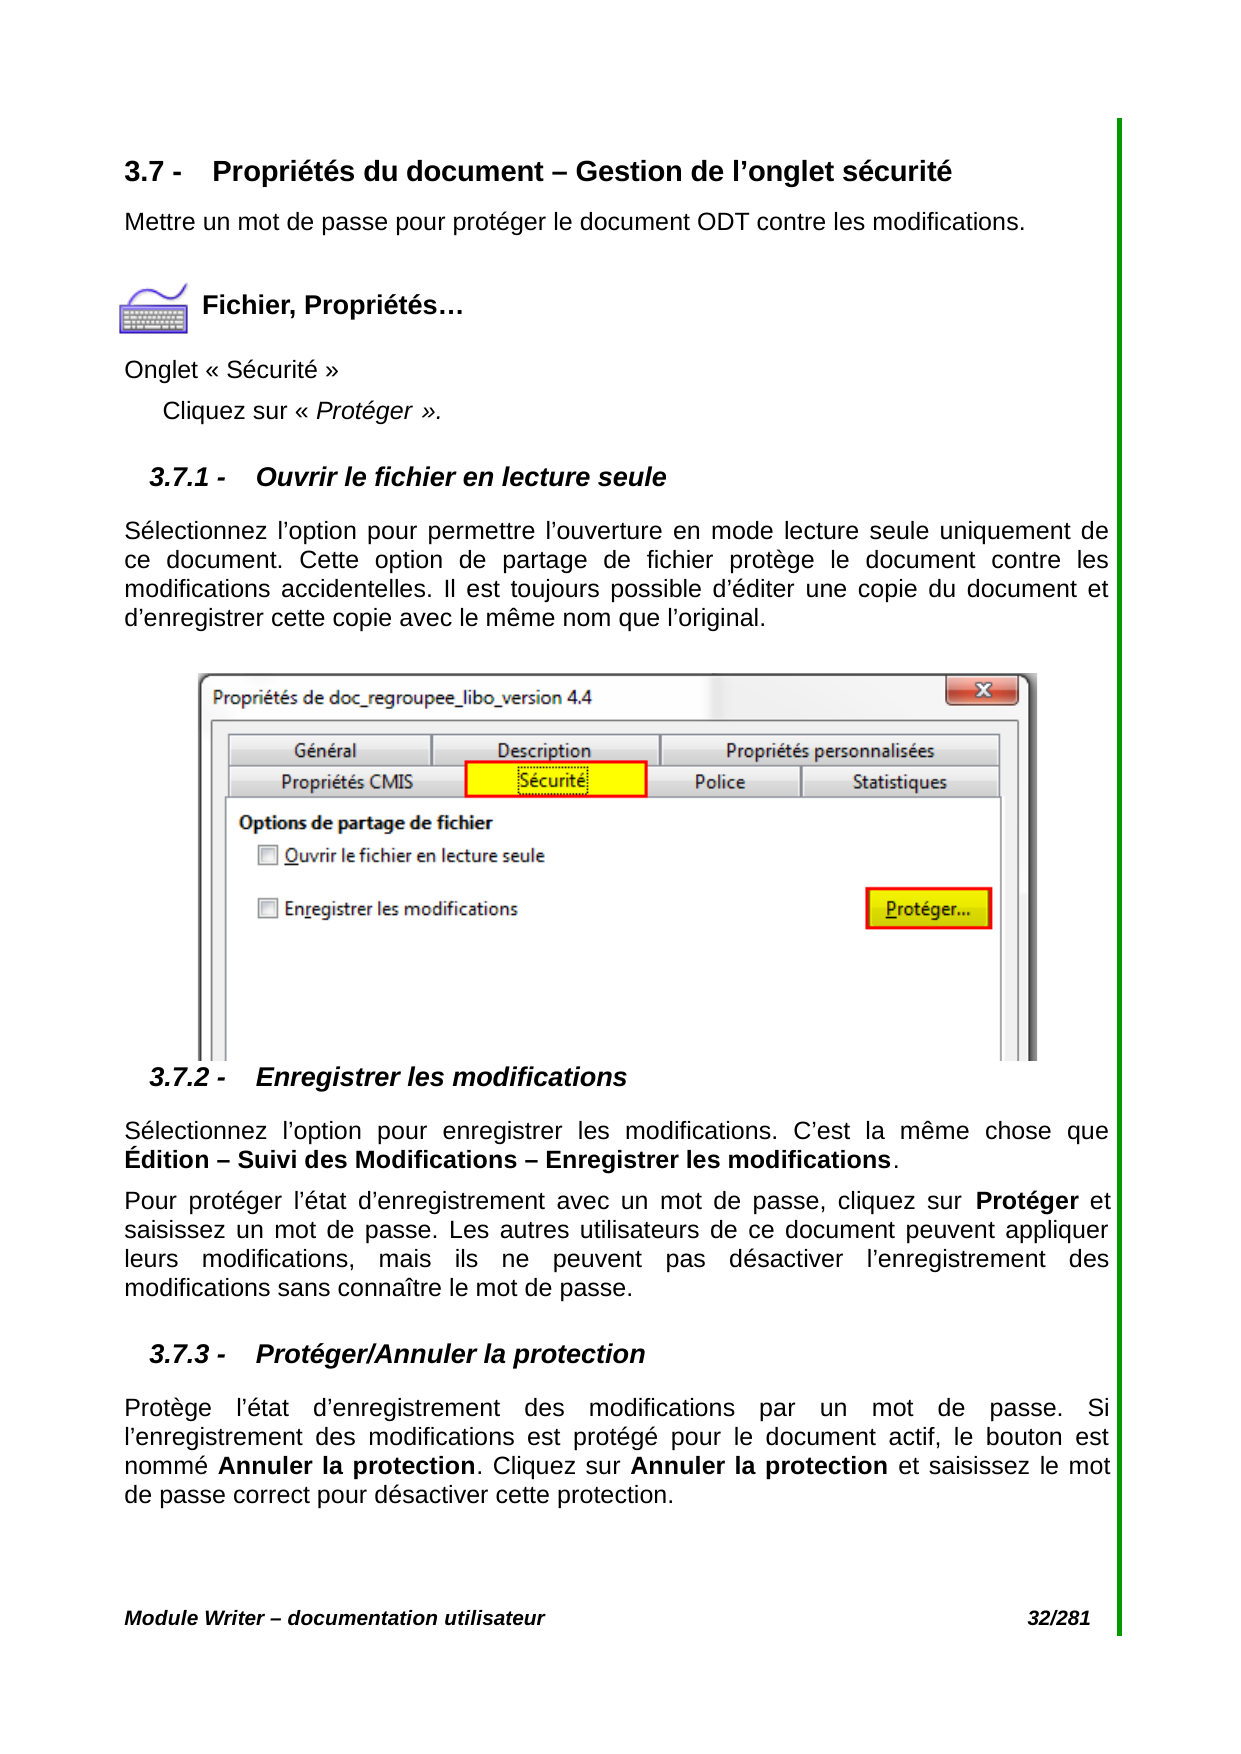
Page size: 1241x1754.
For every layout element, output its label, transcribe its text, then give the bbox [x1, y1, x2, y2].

subtitle Ouvrir le fichier en lecture seule [149, 461, 1111, 492]
text Sélectionnez l’option pour enregistrer les modifications. C’est la même chose que Édition – Suivi des Modifications – Enregistrer les modifications. [124, 1116, 1111, 1174]
text Mettre un mot de passe pour protéger le document ODT contre les modifications. [124, 207, 1111, 236]
picture [197, 673, 1038, 1061]
subtitle Propriétés du document – Gestion de l’onglet sécurité [124, 153, 1111, 187]
subtitle Protéger/Annuler la protection [149, 1337, 1111, 1368]
text Protège l’état d’enregistrement des modifications par un mot de passe. Si l’enregistrement des modifications est protégé pour le document actif, le bouton est nommé Annuler la protection. Cliquez sur Annuler la protection et saisissez le mot de passe correct pour désactiver cette protection. [124, 1393, 1111, 1509]
text Fichier, Propriétés… [190, 289, 1111, 320]
text Pour protéger l’état d’enregistrement avec un mot de passe, cliquez sur Protéger et saisissez un mot de passe. Les autres utilisateurs de ce document peuvent appliquer leurs modifications, mais ils ne peuvent pas désactiver l’enregistrement des modifications sans connaître le mot de passe. [124, 1186, 1111, 1302]
subtitle Enregistrer les modifications [149, 1061, 1111, 1092]
picture [115, 273, 190, 348]
text Cliquez sur « Protéger ». [124, 396, 1111, 425]
text Sélectionnez l’option pour permettre l’ouverture en mode lecture seule uniquement de ce document. Cette option de partage de fichier protège le document contre les modifications accidentelles. Il est toujours possible d’éditer une copie du document et d’enregistrer cette copie avec le même nom que l’original. [124, 516, 1111, 632]
text Onglet « Sécurité » [124, 355, 1111, 384]
